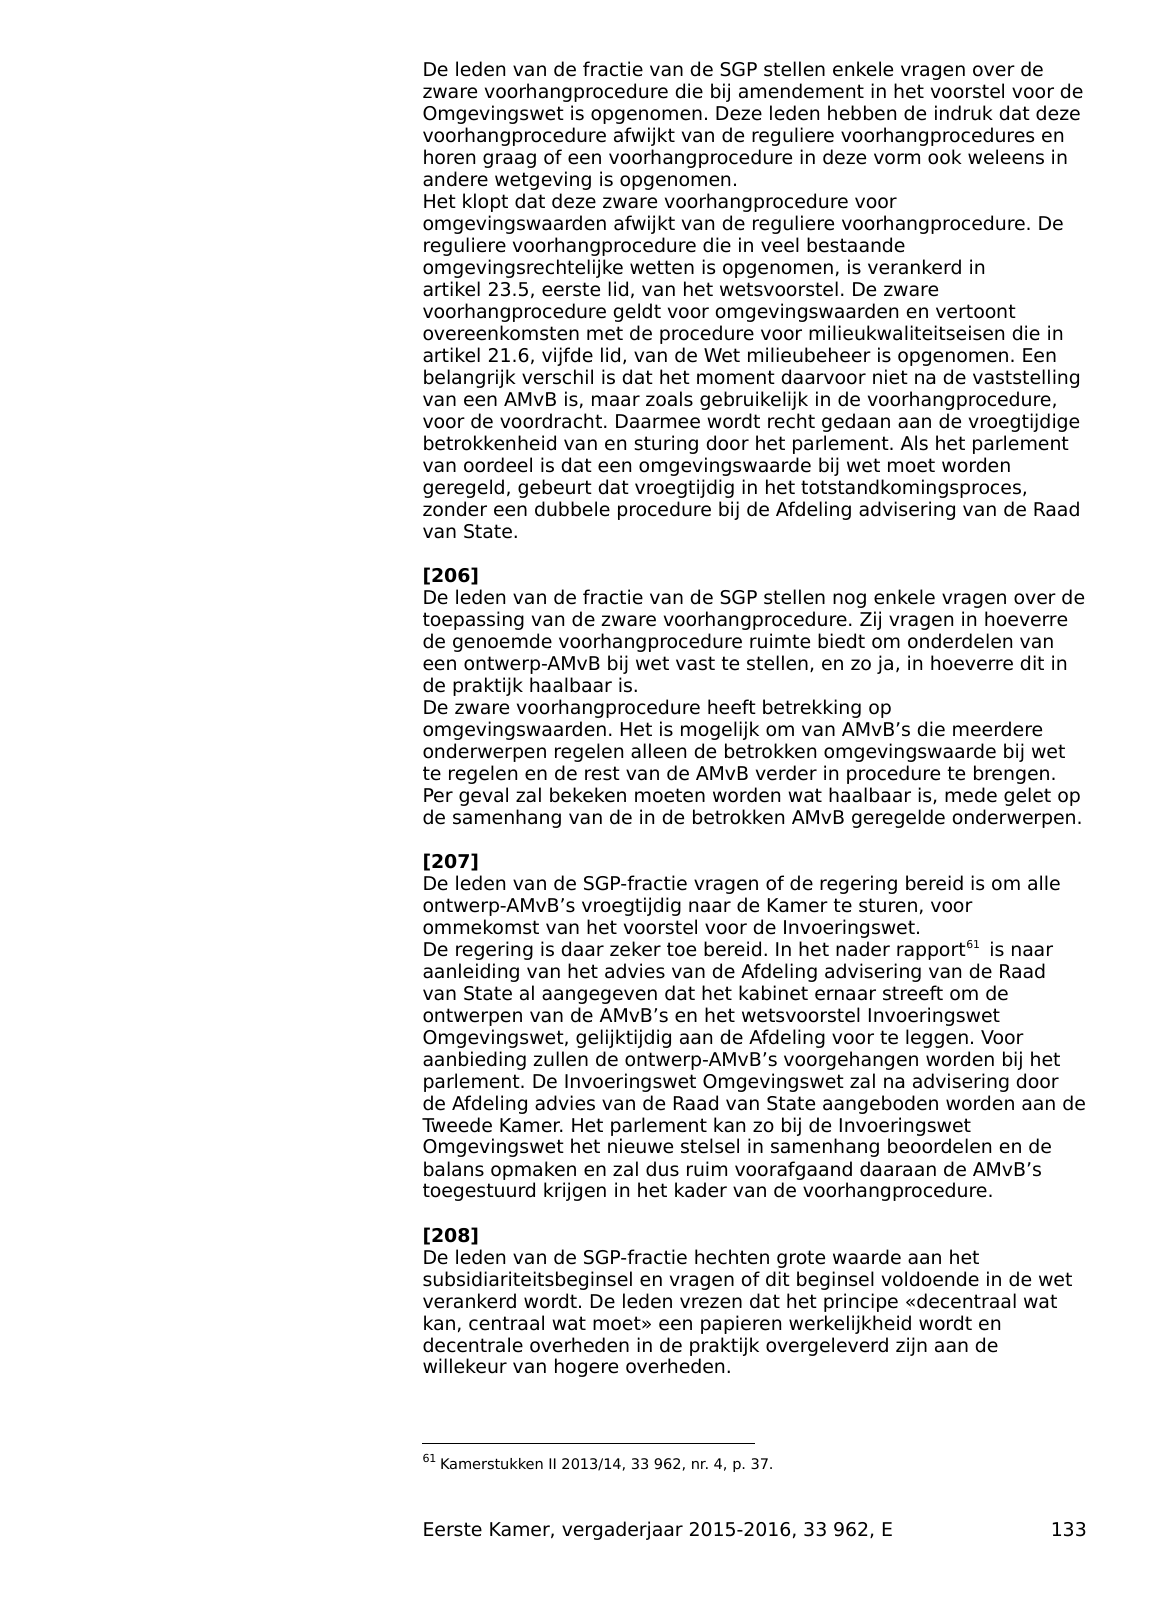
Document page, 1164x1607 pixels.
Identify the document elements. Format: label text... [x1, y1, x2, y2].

text [206] [422, 565, 1087, 587]
text De leden van de SGP-fractie vragen of de regering bereid is om alle ontwerp-AMvB’s vroegtijdig naar de Kamer te sturen, voor ommekomst van het voorstel voor de Invoeringswet. [422, 873, 1087, 939]
text Het klopt dat deze zware voorhangprocedure voor omgevingswaarden afwijkt van de reguliere voorhangprocedure. De reguliere voorhangprocedure die in veel bestaande omgevingsrechtelijke wetten is opgenomen, is verankerd in artikel 23.5, eerste lid, van het wetsvoorstel. De zware voorhangprocedure geldt voor omgevingswaarden en vertoont overeenkomsten met de procedure voor milieukwaliteitseisen die in artikel 21.6, vijfde lid, van de Wet milieubeheer is opgenomen. Een belangrijk verschil is dat het moment daarvoor niet na de vaststelling van een AMvB is, maar zoals gebruikelijk in de voorhangprocedure, voor de voordracht. Daarmee wordt recht gedaan aan de vroegtijdige betrokkenheid van en sturing door het parlement. Als het parlement van oordeel is dat een omgevingswaarde bij wet moet worden geregeld, gebeurt dat vroegtijdig in het totstandkomingsproces, zonder een dubbele procedure bij de Afdeling advisering van de Raad van State. [422, 191, 1087, 543]
text [208] [422, 1224, 1087, 1247]
text De leden van de fractie van de SGP stellen nog enkele vragen over de toepassing van de zware voorhangprocedure. Zij vragen in hoeverre de genoemde voorhangprocedure ruimte biedt om onderdelen van een ontwerp-AMvB bij wet vast te stellen, en zo ja, in hoeverre dit in de praktijk haalbaar is. [422, 587, 1087, 697]
text [207] [422, 851, 1087, 873]
text De zware voorhangprocedure heeft betrekking op omgevingswaarden. Het is mogelijk om van AMvB’s die meerdere onderwerpen regelen alleen de betrokken omgevingswaarde bij wet te regelen en de rest van de AMvB verder in procedure te brengen. Per geval zal bekeken moeten worden wat haalbaar is, mede gelet op de samenhang van de in de betrokken AMvB geregelde onderwerpen. [422, 697, 1087, 828]
text De regering is daar zeker toe bereid. In het nader rapport is naar aanleiding van het advies van de Afdeling advisering van de Raad van State al aangegeven dat het kabinet ernaar streeft om de ontwerpen van de AMvB’s en het wetsvoorstel Invoeringswet Omgevingswet, gelijktijdig aan de Afdeling voor te leggen. Voor aanbieding zullen de ontwerp-AMvB’s voorgehangen worden bij het parlement. De Invoeringswet Omgevingswet zal na advisering door de Afdeling advies van de Raad van State aangeboden worden aan de Tweede Kamer. Het parlement kan zo bij de Invoeringswet Omgevingswet het nieuwe stelsel in samenhang beoordelen en de balans opmaken en zal dus ruim voorafgaand daaraan de AMvB’s toegestuurd krijgen in het kader van de voorhangprocedure. [422, 939, 1087, 1202]
text De leden van de fractie van de SGP stellen enkele vragen over de zware voorhangprocedure die bij amendement in het voorstel voor de Omgevingswet is opgenomen. Deze leden hebben de indruk dat deze voorhangprocedure afwijkt van de reguliere voorhangprocedures en horen graag of een voorhangprocedure in deze vorm ook weleens in andere wetgeving is opgenomen. [422, 59, 1087, 191]
text Kamerstukken II 2013/14, 33 962, nr. 4, p. 37. [422, 1452, 1087, 1474]
text De leden van de SGP-fractie hechten grote waarde aan het subsidiariteitsbeginsel en vragen of dit beginsel voldoende in de wet verankerd wordt. De leden vrezen dat het principe «decentraal wat kan, centraal wat moet» een papieren werkelijkheid wordt en decentrale overheden in de praktijk overgeleverd zijn aan de willekeur van hogere overheden. [422, 1247, 1087, 1378]
